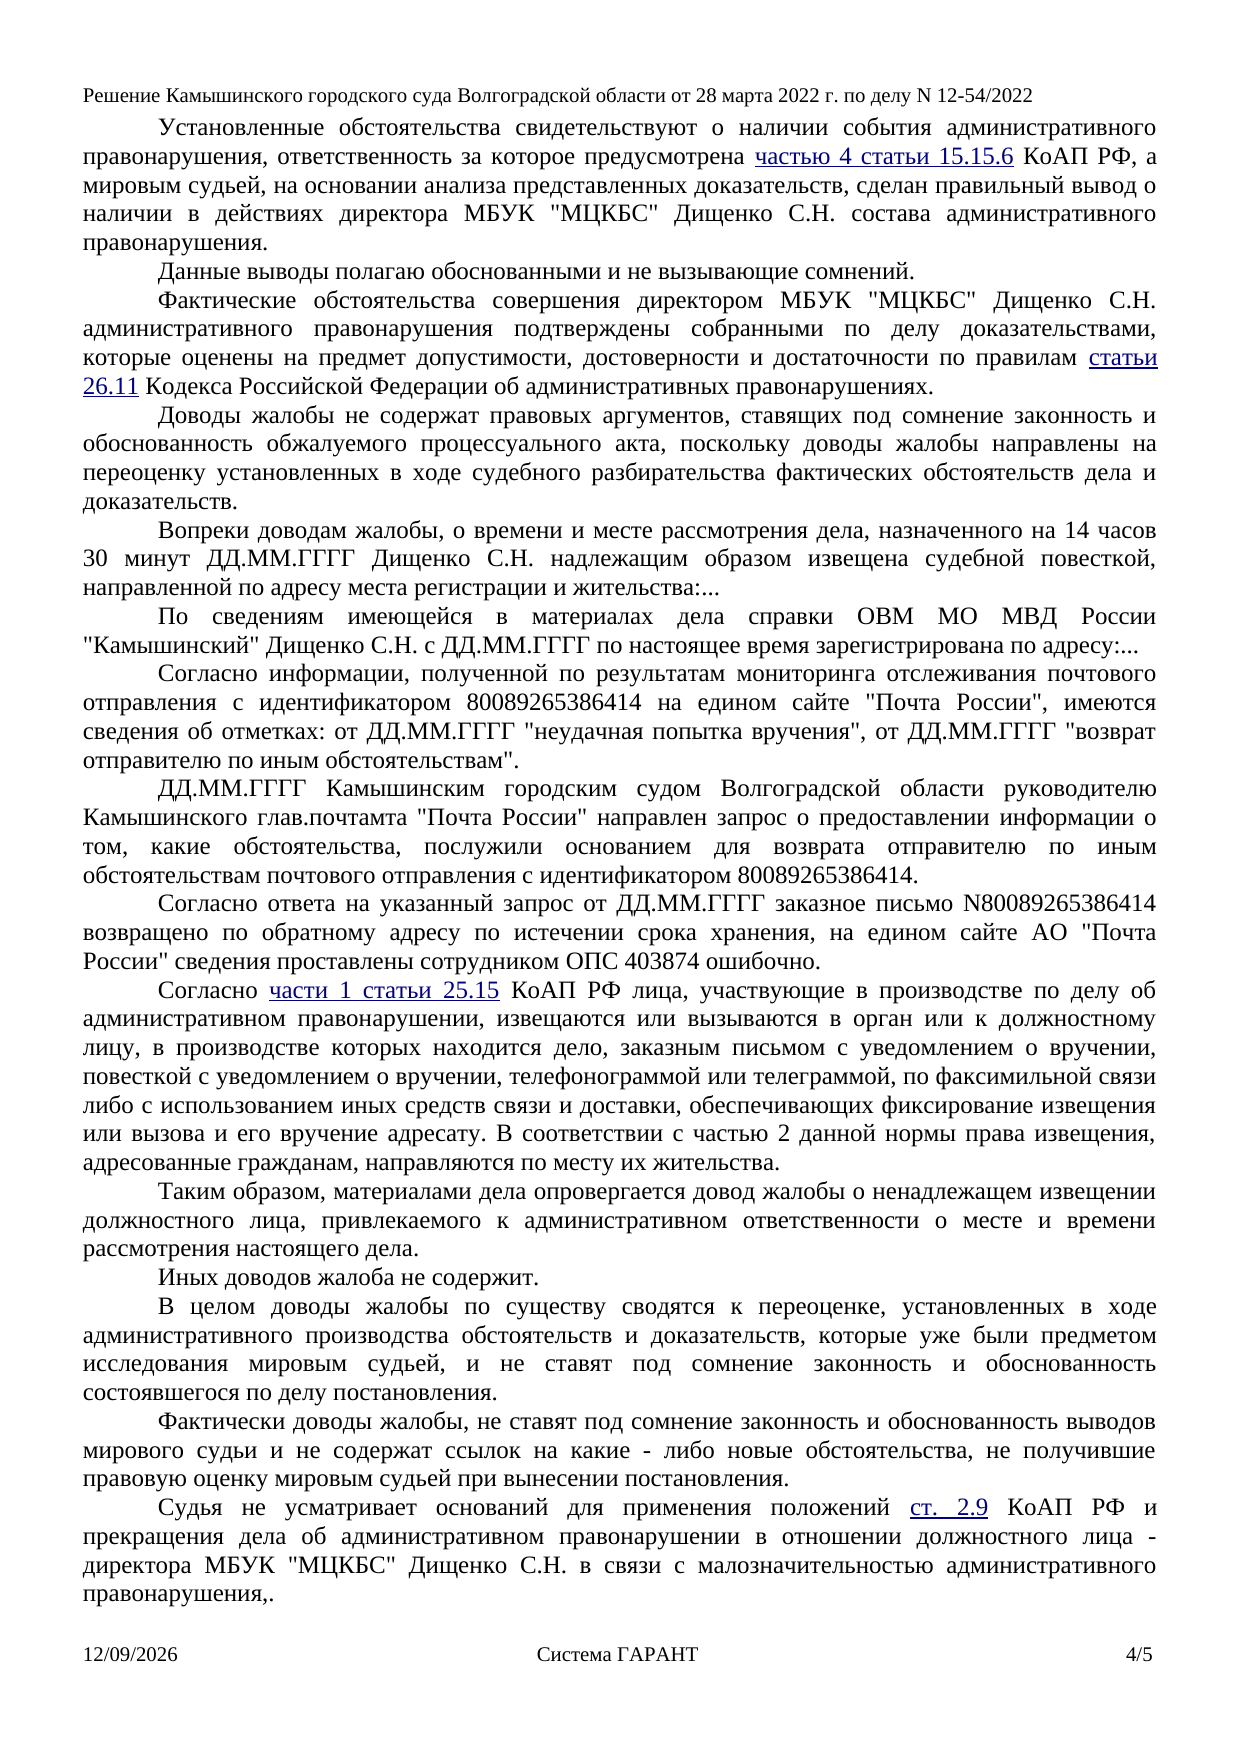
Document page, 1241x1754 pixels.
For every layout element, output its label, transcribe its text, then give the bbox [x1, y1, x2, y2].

text Согласно информации, полученной по результатам мониторинга отслеживания почтового отправления с идентификатором 80089265386414 на едином сайте "Почта России", имеются сведения об отметках: от ДД.ММ.ГГГГ "неудачная попытка вручения", от ДД.ММ.ГГГГ "возврат отправителю по иным обстоятельствам". [83, 658, 1157, 773]
text Согласно ответа на указанный запрос от ДД.ММ.ГГГГ заказное письмо N80089265386414 возвращено по обратному адресу по истечении срока хранения, на едином сайте АО "Почта России" сведения проставлены сотрудником ОПС 403874 ошибочно. [83, 888, 1157, 975]
text По сведениям имеющейся в материалах дела справки ОВМ МО МВД России "Камышинский" Дищенко С.Н. с ДД.ММ.ГГГГ по настоящее время зарегистрирована по адресу:... [83, 601, 1157, 658]
text Фактические обстоятельства совершения директором МБУК "МЦКБС" Дищенко С.Н. административного правонарушения подтверждены собранными по делу доказательствами, которые оценены на предмет допустимости, достоверности и достаточности по правилам статьи 26.11 Кодекса Российской Федерации об административных правонарушениях. [83, 285, 1157, 400]
text Фактически доводы жалобы, не ставят под сомнение законность и обоснованность выводов мирового судьи и не содержат ссылок на какие - либо новые обстоятельства, не получившие правовую оценку мировым судьей при вынесении постановления. [83, 1406, 1157, 1492]
text ДД.ММ.ГГГГ Камышинским городским судом Волгоградской области руководителю Камышинского глав.почтамта "Почта России" направлен запрос о предоставлении информации о том, какие обстоятельства, послужили основанием для возврата отправителю по иным обстоятельствам почтового отправления с идентификатором 80089265386414. [83, 773, 1157, 888]
text Вопреки доводам жалобы, о времени и месте рассмотрения дела, назначенного на 14 часов 30 минут ДД.ММ.ГГГГ Дищенко С.Н. надлежащим образом извещена судебной повесткой, направленной по адресу места регистрации и жительства:... [83, 515, 1157, 601]
text Таким образом, материалами дела опровергается довод жалобы о ненадлежащем извещении должностного лица, привлекаемого к административном ответственности о месте и времени рассмотрения настоящего дела. [83, 1176, 1157, 1262]
text Согласно части 1 статьи 25.15 КоАП РФ лица, участвующие в производстве по делу об административном правонарушении, извещаются или вызываются в орган или к должностному лицу, в производстве которых находится дело, заказным письмом с уведомлением о вручении, повесткой с уведомлением о вручении, телефонограммой или телеграммой, по факсимильной связи либо с использованием иных средств связи и доставки, обеспечивающих фиксирование извещения или вызова и его вручение адресату. В соответствии с частью 2 данной нормы права извещения, адресованные гражданам, направляются по месту их жительства. [83, 975, 1157, 1176]
text Иных доводов жалоба не содержит. [83, 1262, 1157, 1291]
text Доводы жалобы не содержат правовых аргументов, ставящих под сомнение законность и обоснованность обжалуемого процессуального акта, поскольку доводы жалобы направлены на переоценку установленных в ходе судебного разбирательства фактических обстоятельств дела и доказательств. [83, 400, 1157, 515]
text Судья не усматривает оснований для применения положений ст. 2.9 КоАП РФ и прекращения дела об административном правонарушении в отношении должностного лица - директора МБУК "МЦКБС" Дищенко С.Н. в связи с малозначительностью административного правонарушения,. [83, 1492, 1157, 1607]
text Установленные обстоятельства свидетельствуют о наличии события административного правонарушения, ответственность за которое предусмотрена частью 4 статьи 15.15.6 КоАП РФ, а мировым судьей, на основании анализа представленных доказательств, сделан правильный вывод о наличии в действиях директора МБУК "МЦКБС" Дищенко С.Н. состава административного правонарушения. [83, 112, 1157, 256]
text В целом доводы жалобы по существу сводятся к переоценке, установленных в ходе административного производства обстоятельств и доказательств, которые уже были предметом исследования мировым судьей, и не ставят под сомнение законность и обоснованность состоявшегося по делу постановления. [83, 1291, 1157, 1406]
text Данные выводы полагаю обоснованными и не вызывающие сомнений. [83, 256, 1157, 285]
